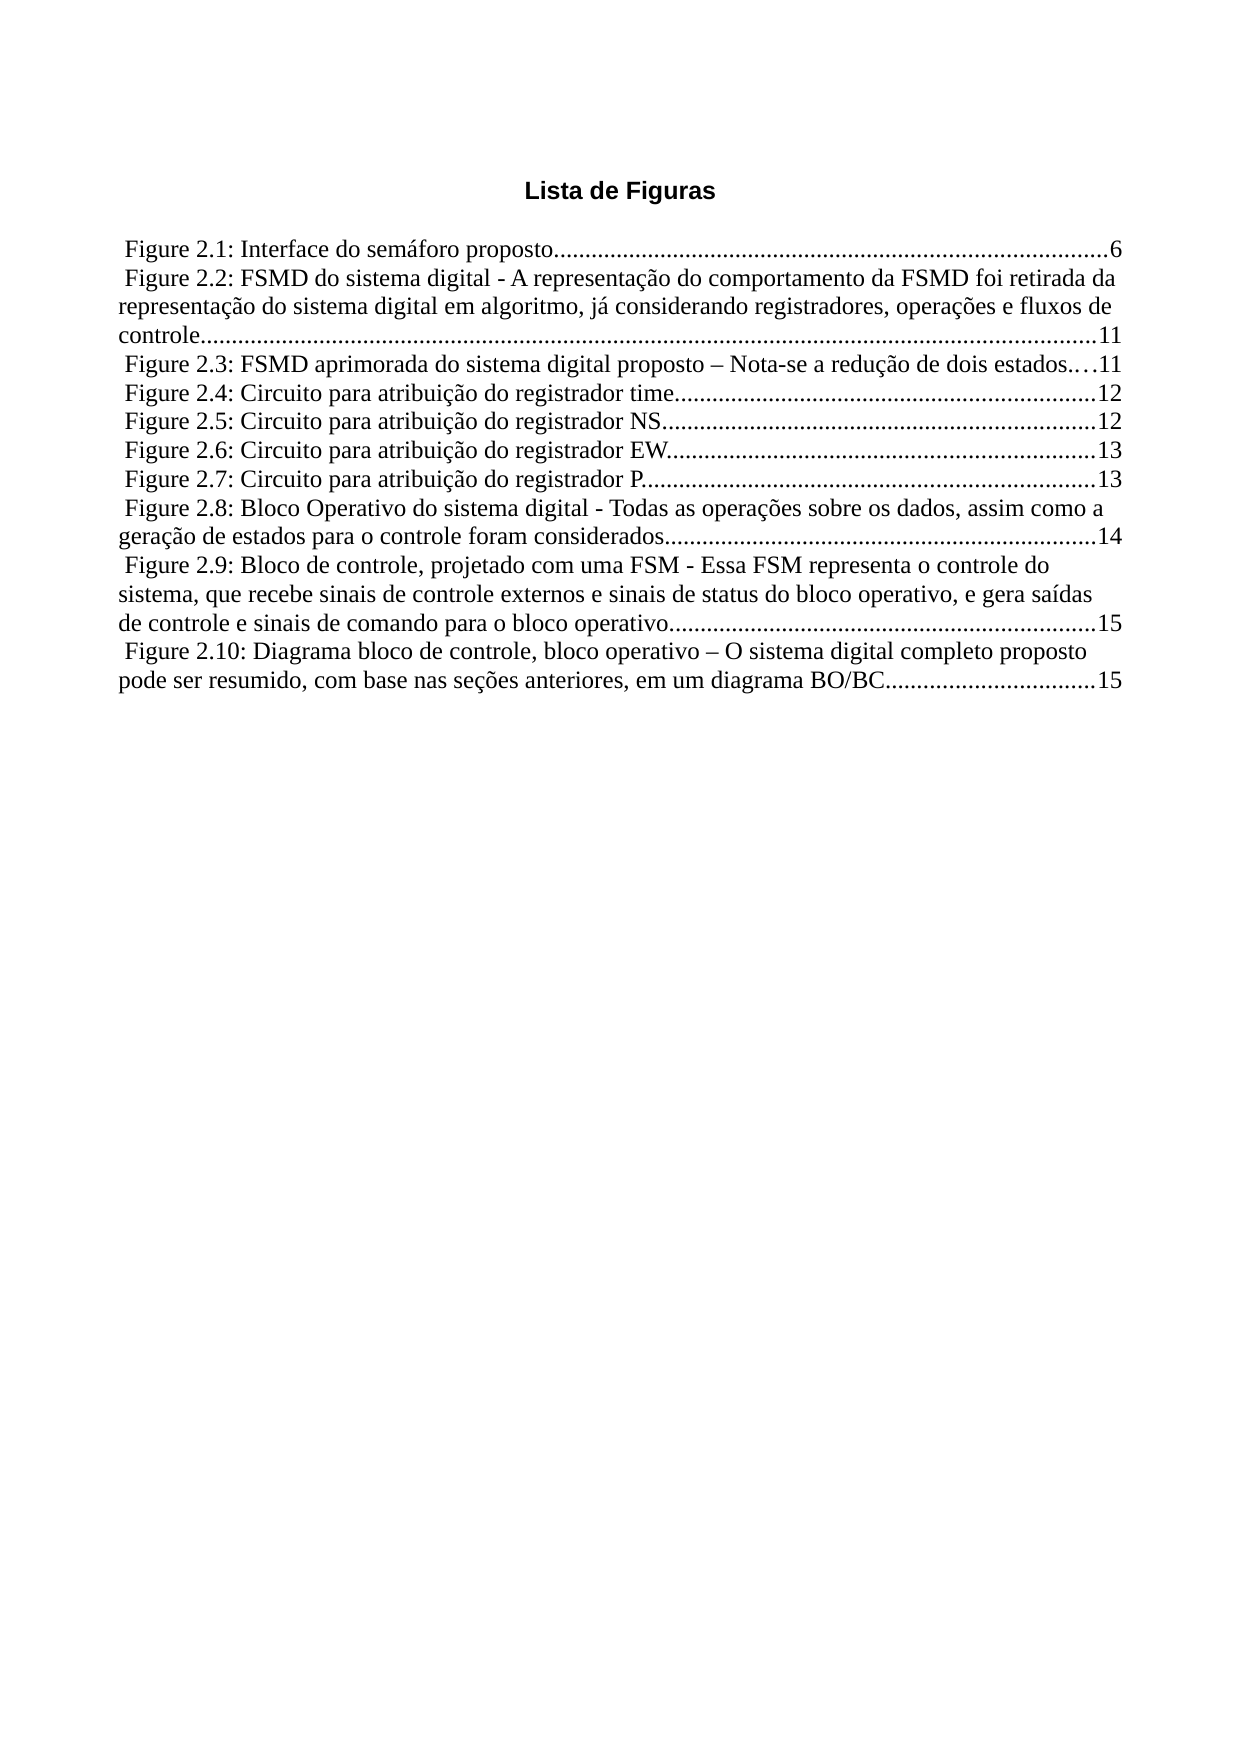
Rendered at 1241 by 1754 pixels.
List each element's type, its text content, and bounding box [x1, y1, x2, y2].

text Figure 2.5: Circuito para atribuição do registrador NS. 12 [118, 406, 1122, 435]
text Figure 2.9: Bloco de controle, projetado com uma FSM - Essa FSM representa o controle do sistema, que recebe sinais de controle externos e sinais de status do bloco operativo, e gera saídas de controle e sinais de comando para o bloco operativo. 15 [118, 550, 1122, 636]
text Figure 2.1: Interface do semáforo proposto. 6 [118, 234, 1122, 263]
text Figure 2.4: Circuito para atribuição do registrador time. 12 [118, 378, 1122, 406]
text Lista de Figuras [118, 176, 1122, 205]
text Figure 2.3: FSMD aprimorada do sistema digital proposto – Nota-se a redução de dois estados. 11 [118, 349, 1122, 378]
text Figure 2.6: Circuito para atribuição do registrador EW. 13 [118, 435, 1122, 464]
text Figure 2.10: Diagrama bloco de controle, bloco operativo – O sistema digital completo proposto pode ser resumido, com base nas seções anteriores, em um diagrama BO/BC. 15 [118, 636, 1122, 694]
text Figure 2.8: Bloco Operativo do sistema digital - Todas as operações sobre os dados, assim como a geração de estados para o controle foram considerados. 14 [118, 493, 1122, 550]
text Figure 2.7: Circuito para atribuição do registrador P. 13 [118, 464, 1122, 493]
text Figure 2.2: FSMD do sistema digital - A representação do comportamento da FSMD foi retirada da representação do sistema digital em algoritmo, já considerando registradores, operações e fluxos de controle. 11 [118, 263, 1122, 349]
